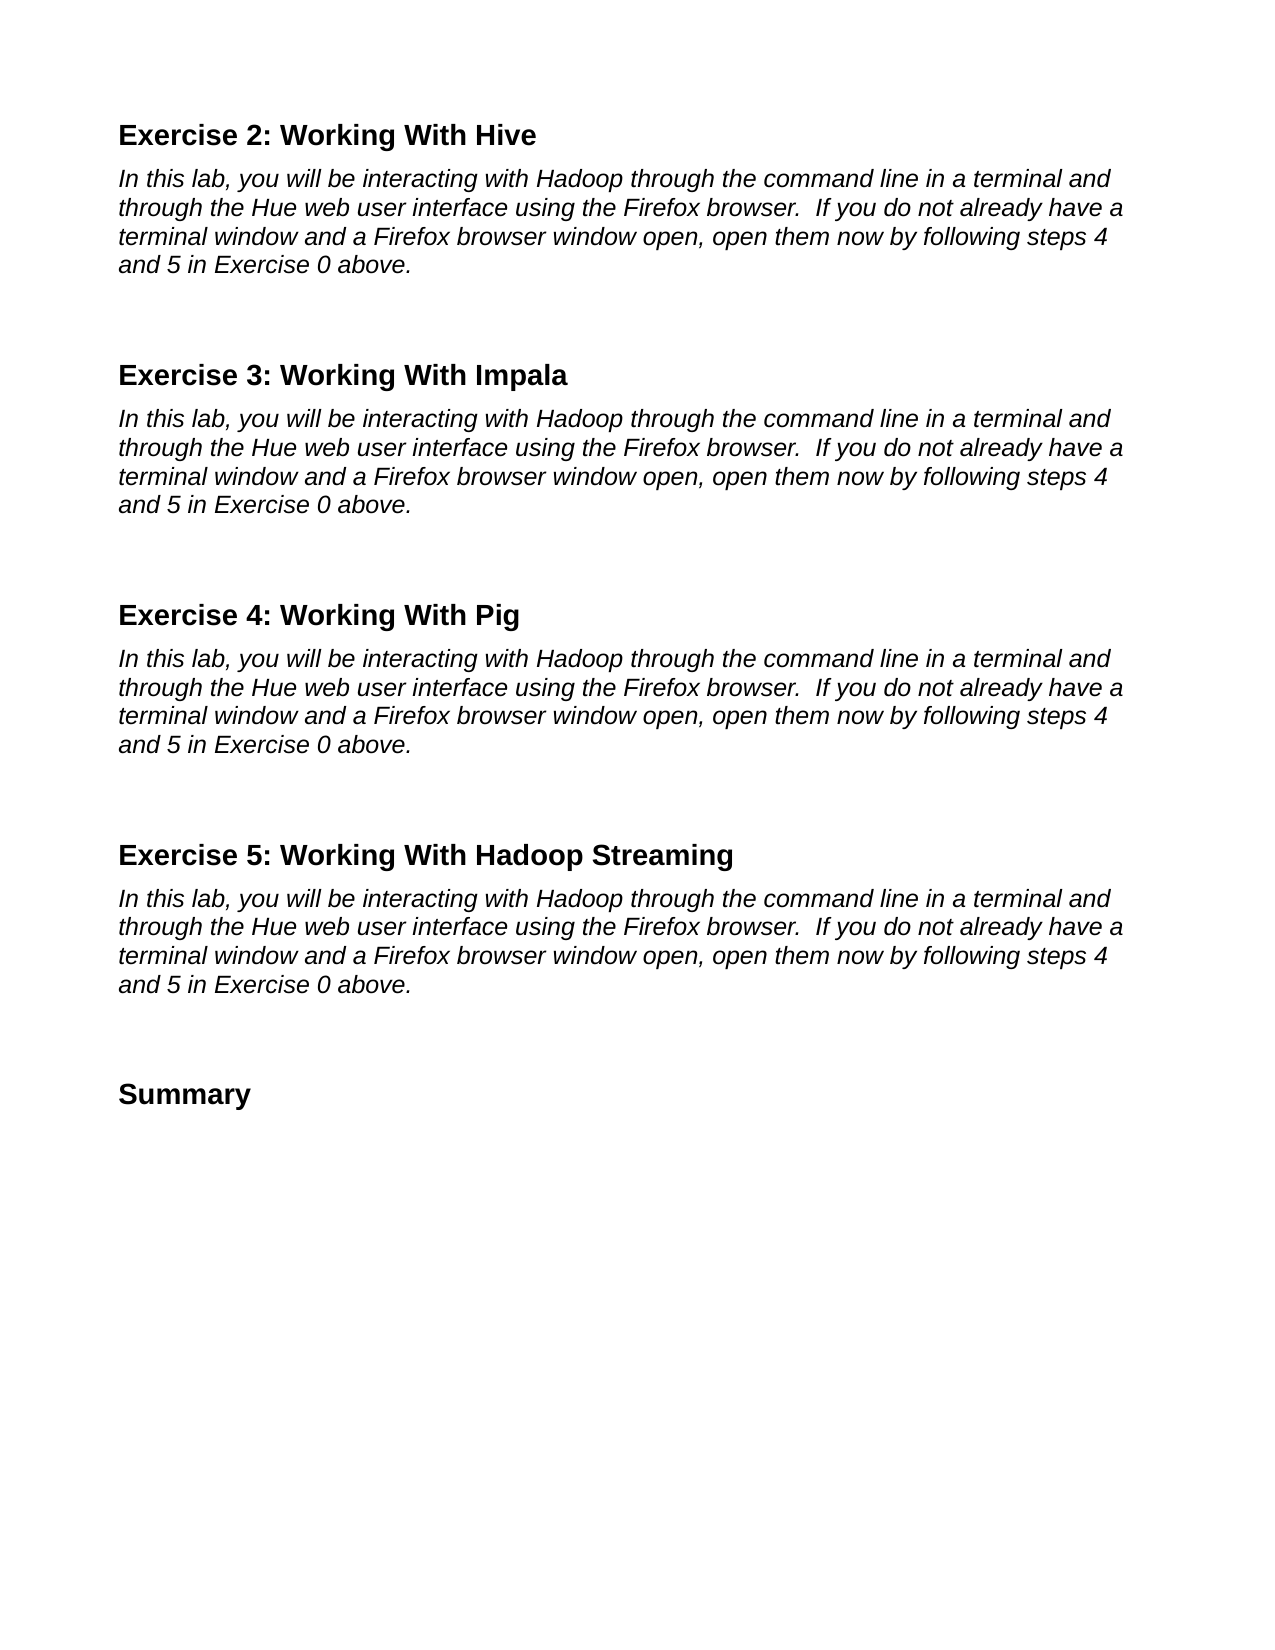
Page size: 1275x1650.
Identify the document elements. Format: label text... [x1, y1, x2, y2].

text In this lab, you will be interacting with Hadoop through the command line in a terminal and through the Hue web user interface using the Firefox browser. If you do not already have a terminal window and a Firefox browser window open, open them now by following steps 4 and 5 in Exercise 0 above. [118, 644, 1157, 759]
subtitle Exercise 5: Working With Hadoop Streaming [118, 837, 1157, 871]
subtitle Summary [118, 1077, 1157, 1111]
subtitle Exercise 2: Working With Hive [118, 118, 1157, 152]
text In this lab, you will be interacting with Hadoop through the command line in a terminal and through the Hue web user interface using the Firefox browser. If you do not already have a terminal window and a Firefox browser window open, open them now by following steps 4 and 5 in Exercise 0 above. [118, 164, 1157, 279]
subtitle Exercise 4: Working With Pig [118, 598, 1157, 631]
text In this lab, you will be interacting with Hadoop through the command line in a terminal and through the Hue web user interface using the Firefox browser. If you do not already have a terminal window and a Firefox browser window open, open them now by following steps 4 and 5 in Exercise 0 above. [118, 883, 1157, 998]
text In this lab, you will be interacting with Hadoop through the command line in a terminal and through the Hue web user interface using the Firefox browser. If you do not already have a terminal window and a Firefox browser window open, open them now by following steps 4 and 5 in Exercise 0 above. [118, 404, 1157, 519]
subtitle Exercise 3: Working With Impala [118, 358, 1157, 391]
